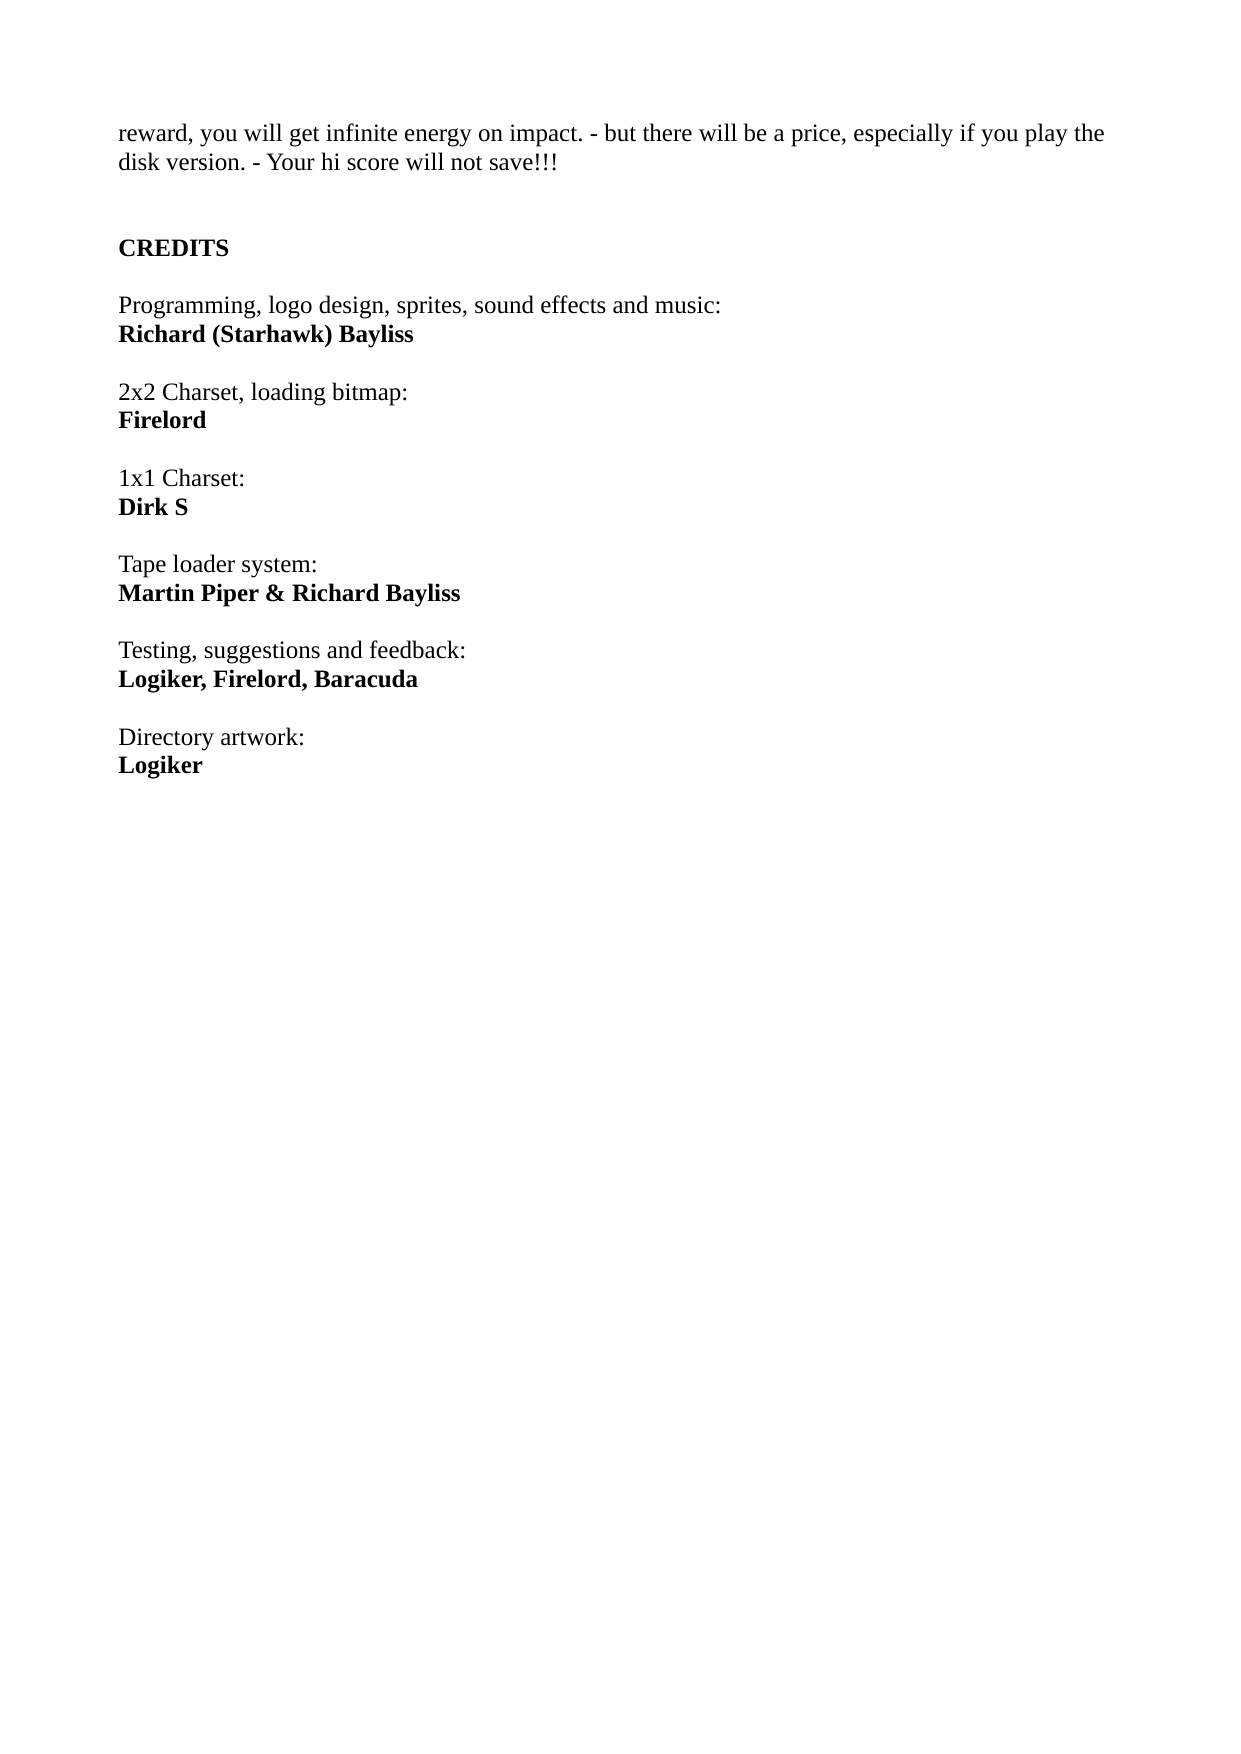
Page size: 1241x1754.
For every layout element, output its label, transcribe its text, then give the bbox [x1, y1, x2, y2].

text Tape loader system: Martin Piper & Richard Bayliss [118, 549, 1122, 607]
text reward, you will get infinite energy on impact. - but there will be a price, especially if you play the disk version. - Your hi score will not save!!! [118, 118, 1122, 204]
text Directory artwork: Logiker [118, 722, 1122, 779]
text Testing, suggestions and feedback: [118, 636, 1122, 664]
text Logiker, Firelord, Baracuda [118, 664, 1122, 693]
text CREDITS [118, 233, 1122, 291]
text 1x1 Charset: Dirk S [118, 463, 1122, 549]
text Programming, logo design, sprites, sound effects and music: Richard (Starhawk) Bayliss 2x2 Charset, loading bitmap: Firelord [118, 291, 1122, 434]
